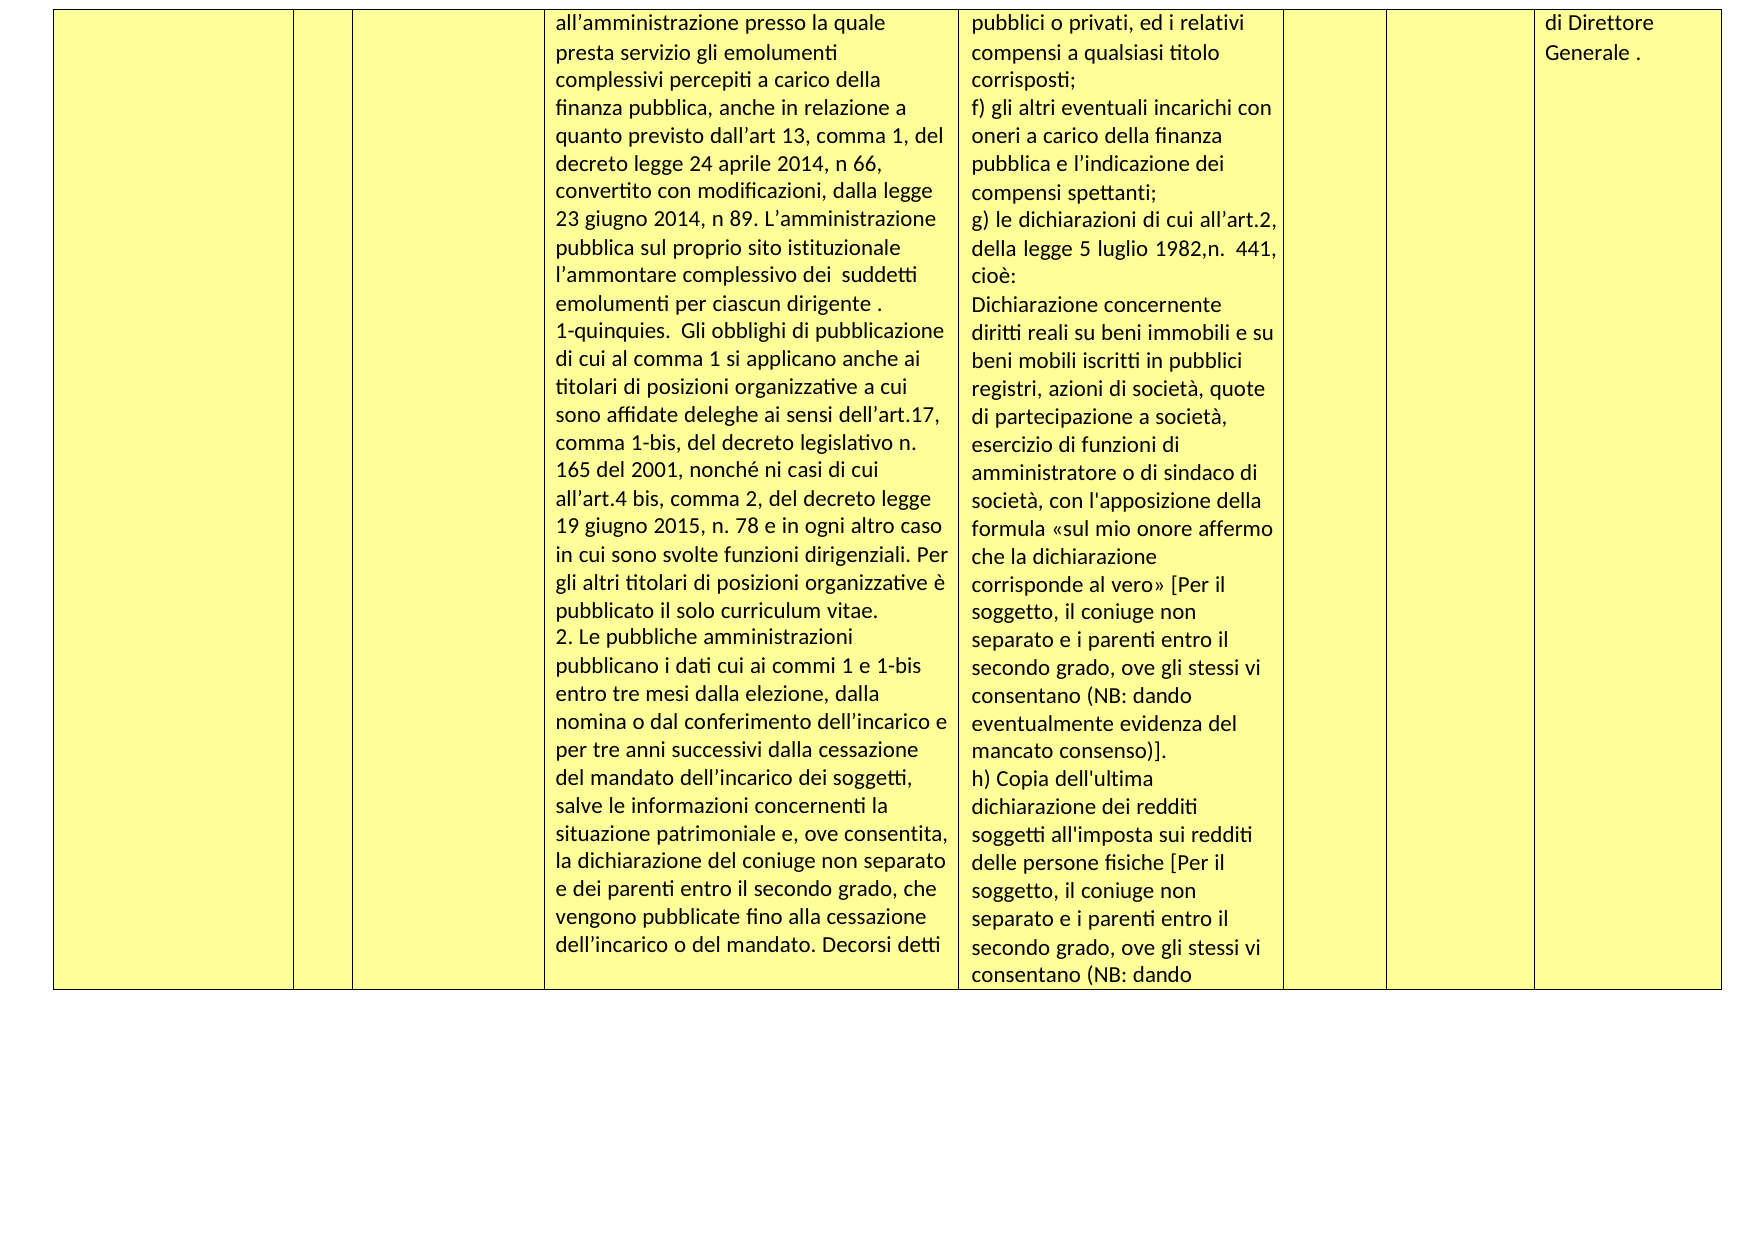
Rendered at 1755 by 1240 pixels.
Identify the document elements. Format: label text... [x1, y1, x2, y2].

table_header [1284, 10, 1386, 989]
table_header pubblici o privati, ed i relativi compensi a qualsiasi titolo corrisposti; f) gli altri eventuali incarichi con oneri a carico della finanza pubblica e l’indicazione dei compensi spettanti; g) le dichiarazioni di cui all’art.2, della legge 5 luglio 1982,n. 441, cioè: Dichiarazione concernente diritti reali su beni immobili e su beni mobili iscritti in pubblici registri, azioni di società, quote di partecipazione a società, esercizio di funzioni di amministratore o di sindaco di società, con l'apposizione della formula «sul mio onore affermo che la dichiarazione corrisponde al vero» [Per il soggetto, il coniuge non separato e i parenti entro il secondo grado, ove gli stessi vi consentano (NB: dando eventualmente evidenza del mancato consenso)]. h) Copia dell'ultima dichiarazione dei redditi soggetti all'imposta sui redditi delle persone fisiche [Per il soggetto, il coniuge non separato e i parenti entro il secondo grado, ove gli stessi vi consentano (NB: dando [959, 10, 1283, 989]
table_header [54, 10, 293, 989]
table_header [353, 10, 544, 989]
table_header [1387, 10, 1534, 989]
table_header di Direttore Generale . [1535, 10, 1721, 989]
table_header all’amministrazione presso la quale presta servizio gli emolumenti complessivi percepiti a carico della finanza pubblica, anche in relazione a quanto previsto dall’art 13, comma 1, del decreto legge 24 aprile 2014, n 66, convertito con modificazioni, dalla legge 23 giugno 2014, n 89. L’amministrazione pubblica sul proprio sito istituzionale l’ammontare complessivo dei suddetti emolumenti per ciascun dirigente . 1-quinquies. Gli obblighi di pubblicazione di cui al comma 1 si applicano anche ai titolari di posizioni organizzative a cui sono affidate deleghe ai sensi dell’art.17, comma 1-bis, del decreto legislativo n. 165 del 2001, nonché ni casi di cui all’art.4 bis, comma 2, del decreto legge 19 giugno 2015, n. 78 e in ogni altro caso in cui sono svolte funzioni dirigenziali. Per gli altri titolari di posizioni organizzative è pubblicato il solo curriculum vitae. 2. Le pubbliche amministrazioni pubblicano i dati cui ai commi 1 e 1-bis entro tre mesi dalla elezione, dalla nomina o dal conferimento dell’incarico e per tre anni successivi dalla cessazione del mandato dell’incarico dei soggetti, salve le informazioni concernenti la situazione patrimoniale e, ove consentita, la dichiarazione del coniuge non separato e dei parenti entro il secondo grado, che vengono pubblicate fino alla cessazione dell’incarico o del mandato. Decorsi detti [545, 10, 958, 989]
table_header [294, 10, 352, 989]
